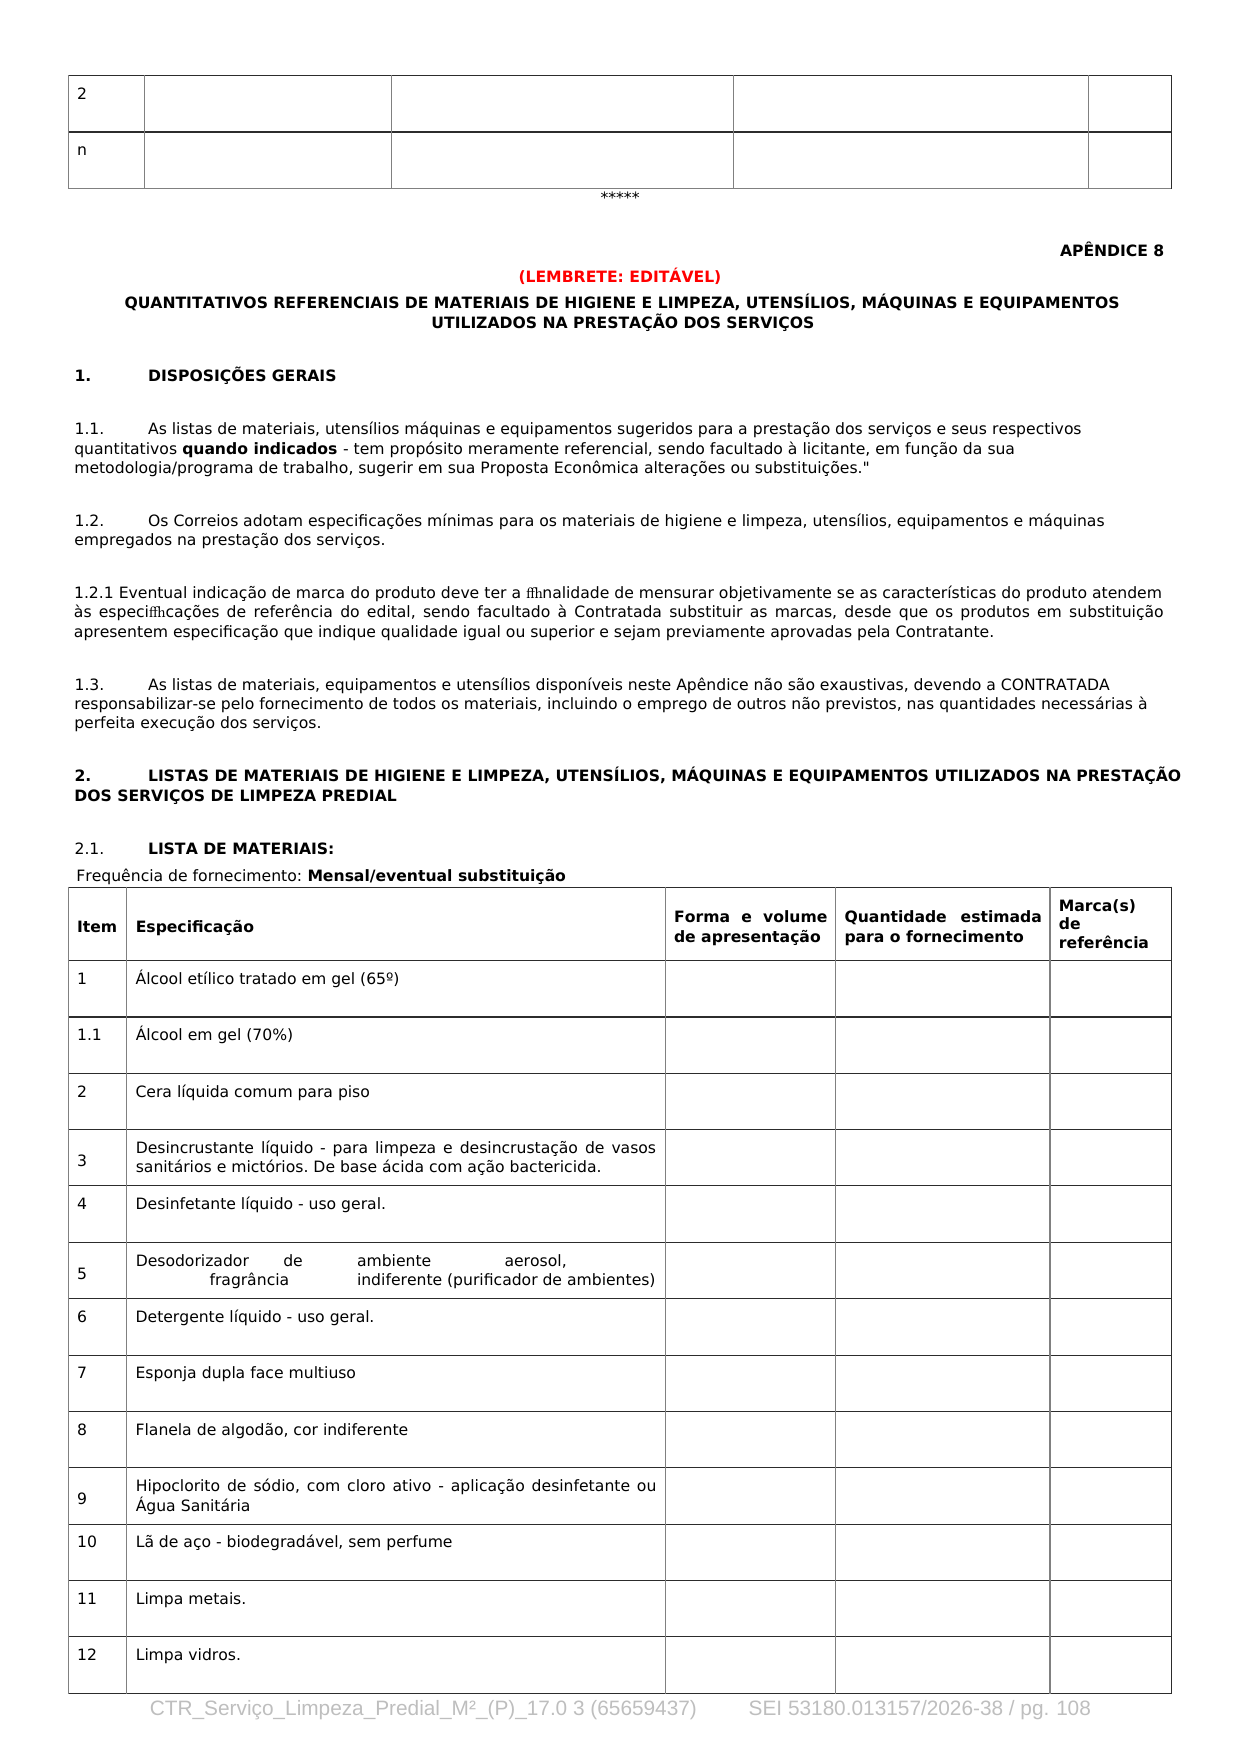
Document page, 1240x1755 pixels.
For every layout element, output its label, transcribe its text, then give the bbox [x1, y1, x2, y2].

table_cell [1051, 1018, 1171, 1073]
table_cell [1051, 961, 1171, 1016]
table_cell Cera líquida comum para piso [127, 1074, 665, 1129]
table_cell [1051, 1356, 1171, 1411]
table_cell 1.1 [69, 1018, 126, 1073]
table_cell [836, 1468, 1049, 1523]
table_cell 12 [69, 1637, 126, 1693]
table_cell [666, 1186, 835, 1242]
table_cell [666, 1356, 835, 1411]
table_cell [392, 133, 733, 188]
text QUANTITATIVOS REFERENCIAIS DE MATERIAIS DE HIGIENE E LIMPEZA, UTENSÍLIOS, MÁQUINAS E EQUIPAMENTOS UTILIZADOS NA PRESTAÇÃO DOS SERVIÇOS [74, 294, 1170, 333]
table_cell [836, 1130, 1049, 1185]
table_cell [666, 1018, 835, 1073]
table_cell [666, 1637, 835, 1693]
table_cell [145, 76, 361, 131]
table_cell 8 [69, 1412, 126, 1467]
list As listas de materiais, equipamentos e utensílios disponíveis neste Apêndice não são exaustivas, devendo a CONTRATADA responsabilizar-se pelo fornecimento de todos os materiais, incluindo o emprego de outros não previstos, nas quantidades necessárias à perfeita execução dos serviços. [74, 675, 1165, 733]
table_cell 9 [69, 1468, 126, 1523]
table_cell [666, 961, 835, 1016]
table_cell 1 [69, 961, 126, 1016]
table_cell [1051, 1186, 1171, 1242]
list Os Correios adotam especificações mínimas para os materiais de higiene e limpeza, utensílios, equipamentos e máquinas empregados na prestação dos serviços. [74, 512, 1165, 549]
table_cell [1051, 1074, 1171, 1129]
table_cell Lã de aço - biodegradável, sem perfume [127, 1525, 665, 1580]
table_cell [666, 1581, 835, 1636]
table_cell [666, 1243, 835, 1298]
table_cell 4 [69, 1186, 126, 1242]
table_cell 2 [69, 1074, 126, 1129]
table_cell 3 [69, 1130, 126, 1185]
table_cell [1051, 1299, 1171, 1354]
table_cell [836, 1243, 1049, 1298]
table_cell 5 [69, 1243, 126, 1298]
table_cell Detergente líquido - uso geral. [127, 1299, 665, 1354]
table_cell n [69, 133, 144, 188]
table_cell [1051, 1130, 1171, 1185]
table_cell 11 [69, 1581, 126, 1636]
table_cell [1051, 1412, 1171, 1467]
table_cell Limpa vidros. [127, 1637, 665, 1693]
list DISPOSIÇÕES GERAIS [74, 367, 1188, 385]
table_cell Limpa metais. [127, 1581, 665, 1636]
table_cell [666, 1130, 835, 1185]
table_cell Álcool etílico tratado em gel (65º) [127, 961, 665, 1016]
table_cell [1051, 1525, 1171, 1580]
table_cell [836, 1018, 1049, 1073]
table_cell [734, 76, 1088, 131]
text ***** [74, 189, 1166, 207]
table_cell [666, 1412, 835, 1467]
table_cell 10 [69, 1525, 126, 1580]
table_cell [392, 76, 733, 131]
table_cell [836, 1356, 1049, 1411]
table_cell 2 [69, 76, 144, 131]
list LISTAS DE MATERIAIS DE HIGIENE E LIMPEZA, UTENSÍLIOS, MÁQUINAS E EQUIPAMENTOS UTILIZADOS NA PRESTAÇÃO DOS SERVIÇOS DE LIMPEZA PREDIAL [74, 767, 1188, 805]
table_cell [1051, 1581, 1171, 1636]
table_cell [1089, 133, 1171, 188]
table_header Forma e volume de apresentação [666, 888, 835, 960]
table_cell Desinfetante líquido - uso geral. [127, 1186, 665, 1242]
table_cell [836, 961, 1049, 1016]
table_cell [734, 133, 1088, 188]
table_cell [836, 1412, 1049, 1467]
table_cell [145, 133, 361, 188]
text Frequência de fornecimento: Mensal/eventual substituição [76, 867, 1188, 885]
table_cell [666, 1074, 835, 1129]
list As listas de materiais, utensílios máquinas e equipamentos sugeridos para a prestação dos serviços e seus respectivos quantitativos quando indicados - tem propósito meramente referencial, sendo facultado à licitante, em função da sua metodologia/programa de trabalho, sugerir em sua Proposta Econômica alterações ou substituições." [74, 420, 1165, 477]
table_cell [836, 1074, 1049, 1129]
table_cell 6 [69, 1299, 126, 1354]
table_cell [836, 1581, 1049, 1636]
table_cell [666, 1468, 835, 1523]
table_cell [666, 1525, 835, 1580]
table_cell [1051, 1468, 1171, 1523]
table_cell [1089, 76, 1171, 131]
table_cell [836, 1186, 1049, 1242]
table_cell Hipoclorito de sódio, com cloro ativo - aplicação desinfetante ou Água Sanitária [127, 1468, 665, 1523]
table_cell [361, 76, 391, 131]
table_cell Esponja dupla face multiuso [127, 1356, 665, 1411]
table_header Especificação [127, 888, 665, 960]
table_cell Álcool em gel (70%) [127, 1018, 665, 1073]
table_cell [836, 1637, 1049, 1693]
text APÊNDICE 8 (LEMBRETE: EDITÁVEL) [518, 242, 1188, 286]
table_header Quantidade estimada para o fornecimento [836, 888, 1049, 960]
table_cell [361, 133, 391, 188]
table_cell [1051, 1637, 1171, 1693]
table_cell Flanela de algodão, cor indiferente [127, 1412, 665, 1467]
text 1.2.1 Eventual indicação de marca do produto deve ter a nalidade de mensurar objetivamente se as características do produto atendem às especicações de referência do edital, sendo facultado à Contratada substituir as marcas, desde que os produtos em substituição apresentem especificação que indique qualidade igual ou superior e sejam previamente aprovadas pela Contratante. [74, 584, 1165, 641]
table_cell Desincrustante líquido - para limpeza e desincrustação de vasos sanitários e mictórios. De base ácida com ação bactericida. [127, 1130, 665, 1185]
table_cell [836, 1299, 1049, 1354]
table_cell Desodorizador de ambiente aerosol, fragrância indiferente (purificador de ambientes) [127, 1243, 665, 1298]
table_cell [836, 1525, 1049, 1580]
table_cell [1051, 1243, 1171, 1298]
table_header Item [69, 888, 126, 960]
table_cell 7 [69, 1356, 126, 1411]
table_cell [666, 1299, 835, 1354]
table_header Marca(s) de referência [1051, 888, 1171, 960]
list LISTA DE MATERIAIS: [74, 840, 1165, 858]
